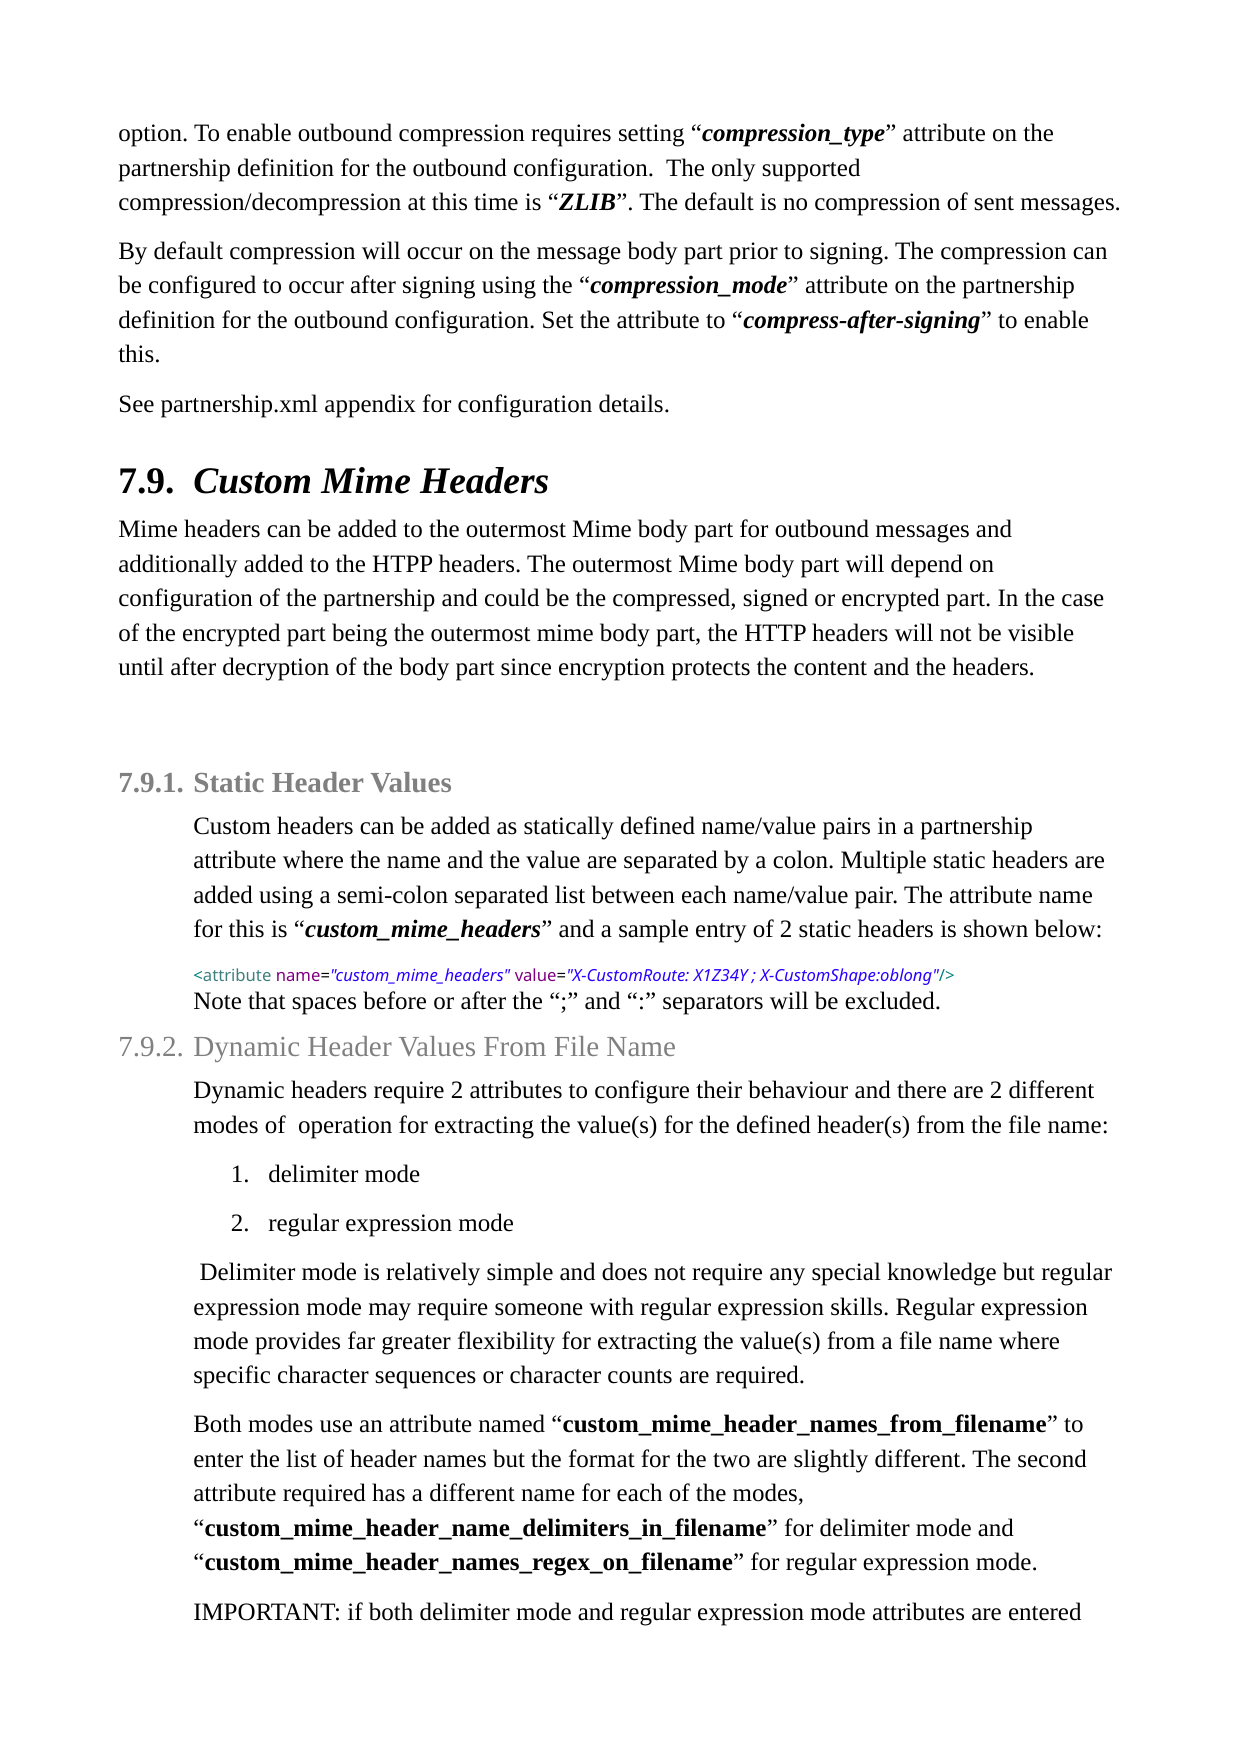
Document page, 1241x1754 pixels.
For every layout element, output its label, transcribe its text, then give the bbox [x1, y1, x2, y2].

text Custom headers can be added as statically defined name/value pairs in a partnership attribute where the name and the value are separated by a colon. Multiple static headers are added using a semi-colon separated list between each name/value pair. The attribute name for this is “custom_mime_headers” and a sample entry of 2 static headers is shown below: [193, 811, 1122, 943]
list regular expression mode [231, 1208, 1122, 1237]
text <attribute name="custom_mime_headers" value="X-CustomRoute: X1Z34Y ; X-CustomShape:oblong"/> [193, 963, 1122, 986]
text See partnership.xml appendix for configuration details. [118, 389, 1122, 417]
text option. To enable outbound compression requires setting “compression_type” attribute on the partnership definition for the outbound configuration. The only supported compression/decompression at this time is “ZLIB”. The default is no compression of sent messages. [118, 118, 1122, 216]
text By default compression will occur on the message body part prior to signing. The compression can be configured to occur after signing using the “compression_mode” attribute on the partnership definition for the outbound configuration. Set the attribute to “compress-after-signing” to enable this. [118, 236, 1122, 368]
text IMPORTANT: if both delimiter mode and regular expression mode attributes are entered [193, 1597, 1122, 1625]
text Both modes use an attribute named “custom_mime_header_names_from_filename” to enter the list of header names but the format for the two are slightly different. The second attribute required has a different name for each of the modes, “custom_mime_header_name_delimiters_in_filename” for delimiter mode and “custom_mime_header_names_regex_on_filename” for regular expression mode. [193, 1409, 1122, 1576]
list delimiter mode [231, 1159, 1122, 1188]
text Note that spaces before or after the “;” and “:” separators will be excluded. [118, 986, 1122, 1015]
subtitle Custom Mime Headers [118, 458, 1122, 502]
text Delimiter mode is relatively simple and does not require any special knowledge but regular expression mode may require someone with regular expression skills. Regular expression mode provides far greater flexibility for extracting the value(s) from a file name where specific character sequences or character counts are required. [193, 1257, 1122, 1389]
text Dynamic headers require 2 attributes to configure their behaviour and there are 2 different modes of operation for extracting the value(s) for the defined header(s) from the file name: [193, 1075, 1122, 1139]
subtitle Dynamic Header Values From File Name [118, 1029, 1122, 1063]
text Mime headers can be added to the outermost Mime body part for outbound messages and additionally added to the HTPP headers. The outermost Mime body part will depend on configuration of the partnership and could be the compressed, signed or encrypted part. In the case of the encrypted part being the outermost mime body part, the HTTP headers will not be visible until after decryption of the body part since encryption protects the content and the headers. [118, 514, 1122, 681]
subtitle Static Header Values [118, 765, 1122, 798]
